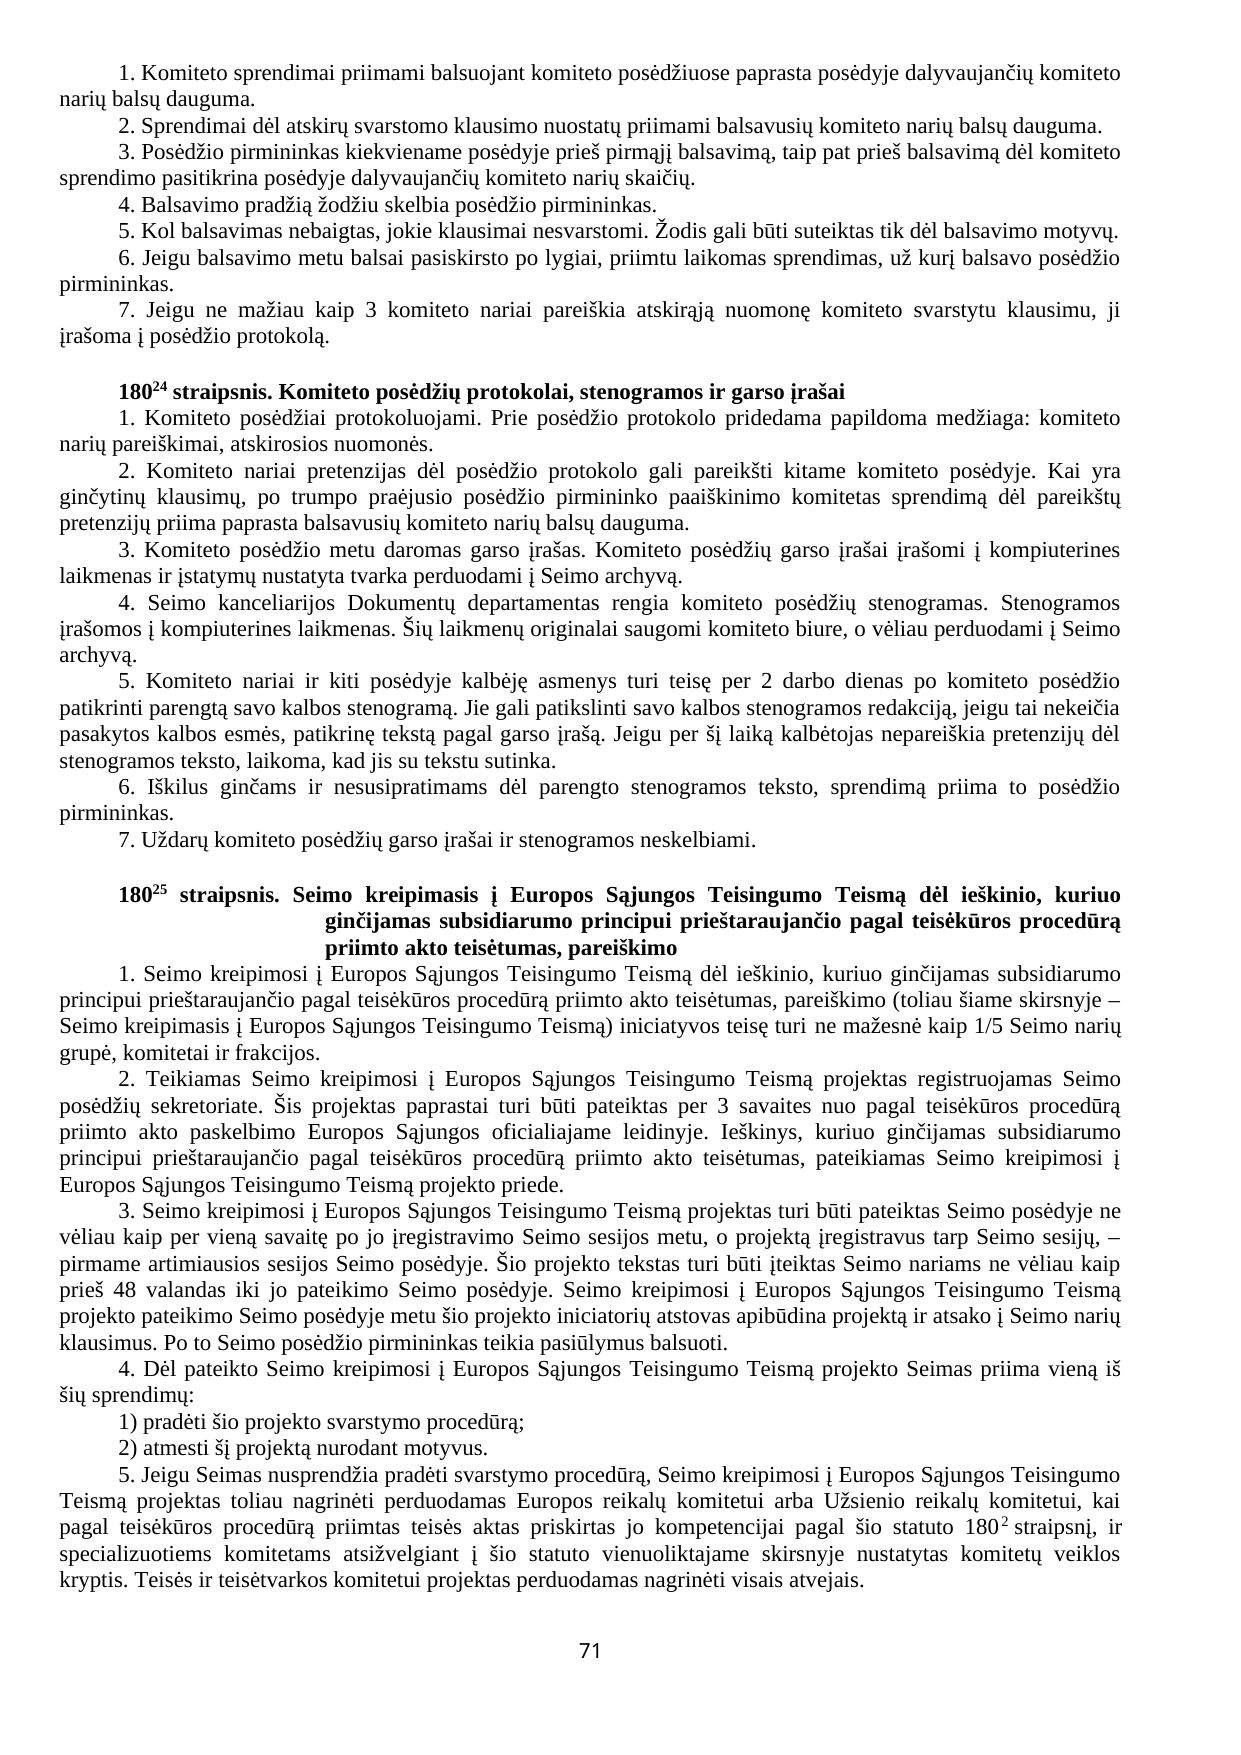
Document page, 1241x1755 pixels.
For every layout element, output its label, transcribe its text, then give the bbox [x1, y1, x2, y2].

text 2. Komiteto nariai pretenzijas dėl posėdžio protokolo gali pareikšti kitame komiteto posėdyje. Kai yra ginčytinų klausimų, po trumpo praėjusio posėdžio pirmininko paaiškinimo komitetas sprendimą dėl pareikštų pretenzijų priima paprasta balsavusių komiteto narių balsų dauguma. [59, 457, 1122, 536]
text 6. Iškilus ginčams ir nesusipratimams dėl parengto stenogramos teksto, sprendimą priima to posėdžio pirmininkas. [59, 773, 1122, 826]
text 1. Komiteto sprendimai priimami balsuojant komiteto posėdžiuose paprasta posėdyje dalyvaujančių komiteto narių balsų dauguma. [59, 59, 1122, 112]
text 7. Uždarų komiteto posėdžių garso įrašai ir stenogramos neskelbiami. [59, 826, 1122, 852]
text 6. Jeigu balsavimo metu balsai pasiskirsto po lygiai, priimtu laikomas sprendimas, už kurį balsavo posėdžio pirmininkas. [59, 243, 1122, 296]
text 5. Komiteto nariai ir kiti posėdyje kalbėję asmenys turi teisę per 2 darbo dienas po komiteto posėdžio patikrinti parengtą savo kalbos stenogramą. Jie gali patikslinti savo kalbos stenogramos redakciją, jeigu tai nekeičia pasakytos kalbos esmės, patikrinę tekstą pagal garso įrašą. Jeigu per šį laiką kalbėtojas nepareiškia pretenzijų dėl stenogramos teksto, laikoma, kad jis su tekstu sutinka. [59, 668, 1122, 773]
text 1. Komiteto posėdžiai protokoluojami. Prie posėdžio protokolo pridedama papildoma medžiaga: komiteto narių pareiškimai, atskirosios nuomonės. [59, 404, 1122, 457]
text 3. Seimo kreipimosi į Europos Sąjungos Teisingumo Teismą projektas turi būti pateiktas Seimo posėdyje ne vėliau kaip per vieną savaitę po jo įregistravimo Seimo sesijos metu, o projektą įregistravus tarp Seimo sesijų, – pirmame artimiausios sesijos Seimo posėdyje. Šio projekto tekstas turi būti įteiktas Seimo nariams ne vėliau kaip prieš 48 valandas iki jo pateikimo Seimo posėdyje. Seimo kreipimosi į Europos Sąjungos Teisingumo Teismą projekto pateikimo Seimo posėdyje metu šio projekto iniciatorių atstovas apibūdina projektą ir atsako į Seimo narių klausimus. Po to Seimo posėdžio pirmininkas teikia pasiūlymus balsuoti. [59, 1197, 1122, 1355]
text 18024 straipsnis. Komiteto posėdžių protokolai, stenogramos ir garso įrašai [59, 378, 1122, 404]
text 4. Balsavimo pradžią žodžiu skelbia posėdžio pirmininkas. [59, 191, 1122, 217]
text 1) pradėti šio projekto svarstymo procedūrą; [59, 1408, 1122, 1434]
text 2) atmesti šį projektą nurodant motyvus. [59, 1434, 1122, 1461]
text 2. Sprendimai dėl atskirų svarstomo klausimo nuostatų priimami balsavusių komiteto narių balsų dauguma. [59, 112, 1122, 138]
text 3. Komiteto posėdžio metu daromas garso įrašas. Komiteto posėdžių garso įrašai įrašomi į kompiuterines laikmenas ir įstatymų nustatyta tvarka perduodami į Seimo archyvą. [59, 536, 1122, 588]
text 3. Posėdžio pirmininkas kiekviename posėdyje prieš pirmąjį balsavimą, taip pat prieš balsavimą dėl komiteto sprendimo pasitikrina posėdyje dalyvaujančių komiteto narių skaičių. [59, 138, 1122, 191]
text 4. Dėl pateikto Seimo kreipimosi į Europos Sąjungos Teisingumo Teismą projekto Seimas priima vieną iš šių sprendimų: [59, 1355, 1122, 1408]
text 2. Teikiamas Seimo kreipimosi į Europos Sąjungos Teisingumo Teismą projektas registruojamas Seimo posėdžių sekretoriate. Šis projektas paprastai turi būti pateiktas per 3 savaites nuo pagal teisėkūros procedūrą priimto akto paskelbimo Europos Sąjungos oficialiajame leidinyje. Ieškinys, kuriuo ginčijamas subsidiarumo principui prieštaraujančio pagal teisėkūros procedūrą priimto akto teisėtumas, pateikiamas Seimo kreipimosi į Europos Sąjungos Teisingumo Teismą projekto priede. [59, 1065, 1122, 1197]
text 7. Jeigu ne mažiau kaip 3 komiteto nariai pareiškia atskirąją nuomonę komiteto svarstytu klausimu, ji įrašoma į posėdžio protokolą. [59, 296, 1122, 349]
text 5. Kol balsavimas nebaigtas, jokie klausimai nesvarstomi. Žodis gali būti suteiktas tik dėl balsavimo motyvų. [59, 217, 1122, 243]
text 1. Seimo kreipimosi į Europos Sąjungos Teisingumo Teismą dėl ieškinio, kuriuo ginčijamas subsidiarumo principui prieštaraujančio pagal teisėkūros procedūrą priimto akto teisėtumas, pareiškimo (toliau šiame skirsnyje – Seimo kreipimasis į Europos Sąjungos Teisingumo Teismą) iniciatyvos teisę turi ne mažesnė kaip 1/5 Seimo narių grupė, komitetai ir frakcijos. [59, 960, 1122, 1065]
text 5. Jeigu Seimas nusprendžia pradėti svarstymo procedūrą, Seimo kreipimosi į Europos Sąjungos Teisingumo Teismą projektas toliau nagrinėti perduodamas Europos reikalų komitetui arba Užsienio reikalų komitetui, kai pagal teisėkūros procedūrą priimtas teisės aktas priskirtas jo kompetencijai pagal šio statuto 1802 straipsnį, ir specializuotiems komitetams atsižvelgiant į šio statuto vienuoliktajame skirsnyje nustatytas komitetų veiklos kryptis. Teisės ir teisėtvarkos komitetui projektas perduodamas nagrinėti visais atvejais. [59, 1461, 1122, 1592]
text 18025 straipsnis. Seimo kreipimasis į Europos Sąjungos Teisingumo Teismą dėl ieškinio, kuriuo ginčijamas subsidiarumo principui prieštaraujančio pagal teisėkūros procedūrą priimto akto teisėtumas, pareiškimo [118, 881, 1122, 960]
text 4. Seimo kanceliarijos Dokumentų departamentas rengia komiteto posėdžių stenogramas. Stenogramos įrašomos į kompiuterines laikmenas. Šių laikmenų originalai saugomi komiteto biure, o vėliau perduodami į Seimo archyvą. [59, 588, 1122, 668]
